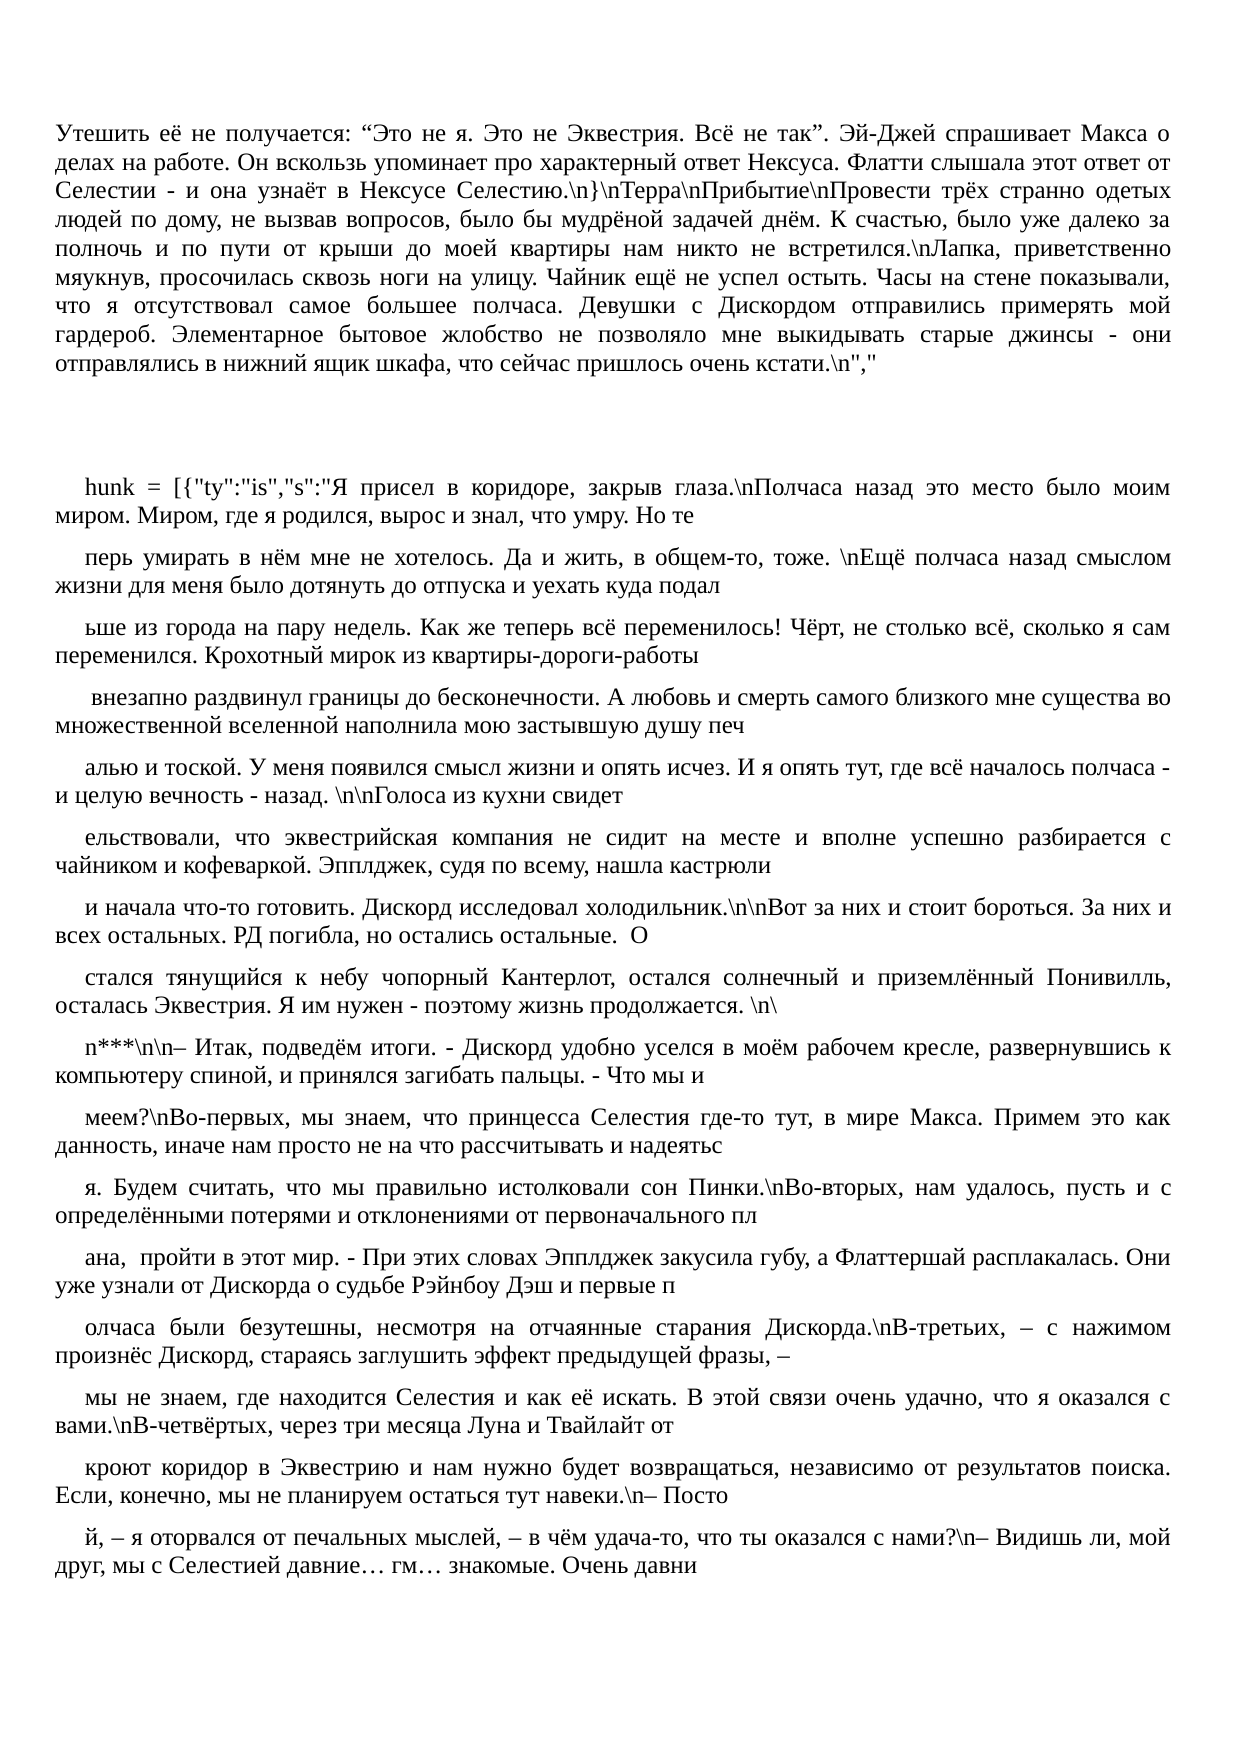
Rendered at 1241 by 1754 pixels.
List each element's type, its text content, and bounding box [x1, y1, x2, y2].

text ана, пройти в этот мир. - При этих словах Эпплджек закусила губу, а Флаттершай расплакалась. Они уже узнали от Дискорда о судьбе Рэйнбоу Дэш и первые п [55, 1242, 1172, 1299]
text перь умирать в нём мне не хотелось. Да и жить, в общем-то, тоже. \nЕщё полчаса назад смыслом жизни для меня было дотянуть до отпуска и уехать куда подал [55, 542, 1172, 599]
text я. Будем считать, что мы правильно истолковали сон Пинки.\nВо-вторых, нам удалось, пусть и с определёнными потерями и отклонениями от первоначального пл [55, 1172, 1172, 1229]
text й, – я оторвался от печальных мыслей, – в чём удача-то, что ты оказался с нами?\n– Видишь ли, мой друг, мы с Селестией давние… гм… знакомые. Очень давни [55, 1522, 1172, 1579]
text ьше из города на пару недель. Как же теперь всё переменилось! Чёрт, не столько всё, сколько я сам переменился. Крохотный мирок из квартиры-дороги-работы [55, 612, 1172, 669]
text ельствовали, что эквестрийская компания не сидит на месте и вполне успешно разбирается с чайником и кофеваркой. Эпплджек, судя по всему, нашла кастрюли [55, 822, 1172, 879]
text Утешить её не получается: “Это не я. Это не Эквестрия. Всё не так”. Эй-Джей спрашивает Макса о делах на работе. Он вскользь упоминает про характерный ответ Нексуса. Флатти слышала этот ответ от Селестии - и она узнаёт в Нексусе Селестию.\n}\nТерра\nПрибытие\nПровести трёх странно одетых людей по дому, не вызвав вопросов, было бы мудрёной задачей днём. К счастью, было уже далеко за полночь и по пути от крыши до моей квартиры нам никто не встретился.\nЛапка, приветственно мяукнув, просочилась сквозь ноги на улицу. Чайник ещё не успел остыть. Часы на стене показывали, что я отсутствовал самое большее полчаса. Девушки с Дискордом отправились примерять мой гардероб. Элементарное бытовое жлобство не позволяло мне выкидывать старые джинсы - они отправлялись в нижний ящик шкафа, что сейчас пришлось очень кстати.\n"," [55, 118, 1172, 377]
text n***\n\n– Итак, подведём итоги. - Дискорд удобно уселся в моём рабочем кресле, развернувшись к компьютеру спиной, и принялся загибать пальцы. - Что мы и [55, 1032, 1172, 1089]
text стался тянущийся к небу чопорный Кантерлот, остался солнечный и приземлённый Понивилль, осталась Эквестрия. Я им нужен - поэтому жизнь продолжается. \n\ [55, 962, 1172, 1019]
text внезапно раздвинул границы до бесконечности. А любовь и смерть самого близкого мне существа во множественной вселенной наполнила мою застывшую душу печ [55, 682, 1172, 739]
text меем?\nВо-первых, мы знаем, что принцесса Селестия где-то тут, в мире Макса. Примем это как данность, иначе нам просто не на что рассчитывать и надеятьс [55, 1102, 1172, 1159]
text алью и тоской. У меня появился смысл жизни и опять исчез. И я опять тут, где всё началось полчаса - и целую вечность - назад. \n\nГолоса из кухни свидет [55, 752, 1172, 809]
text кроют коридор в Эквестрию и нам нужно будет возвращаться, независимо от результатов поиска. Если, конечно, мы не планируем остаться тут навеки.\n– Посто [55, 1452, 1172, 1509]
text hunk = [{"ty":"is","s":"Я присел в коридоре, закрыв глаза.\nПолчаса назад это место было моим миром. Миром, где я родился, вырос и знал, что умру. Но те [55, 472, 1172, 529]
text мы не знаем, где находится Селестия и как её искать. В этой связи очень удачно, что я оказался с вами.\nВ-четвёртых, через три месяца Луна и Твайлайт от [55, 1382, 1172, 1439]
text и начала что-то готовить. Дискорд исследовал холодильник.\n\nВот за них и стоит бороться. За них и всех остальных. РД погибла, но остались остальные. О [55, 892, 1172, 949]
text олчаса были безутешны, несмотря на отчаянные старания Дискорда.\nВ-третьих, – с нажимом произнёс Дискорд, стараясь заглушить эффект предыдущей фразы, – [55, 1312, 1172, 1369]
